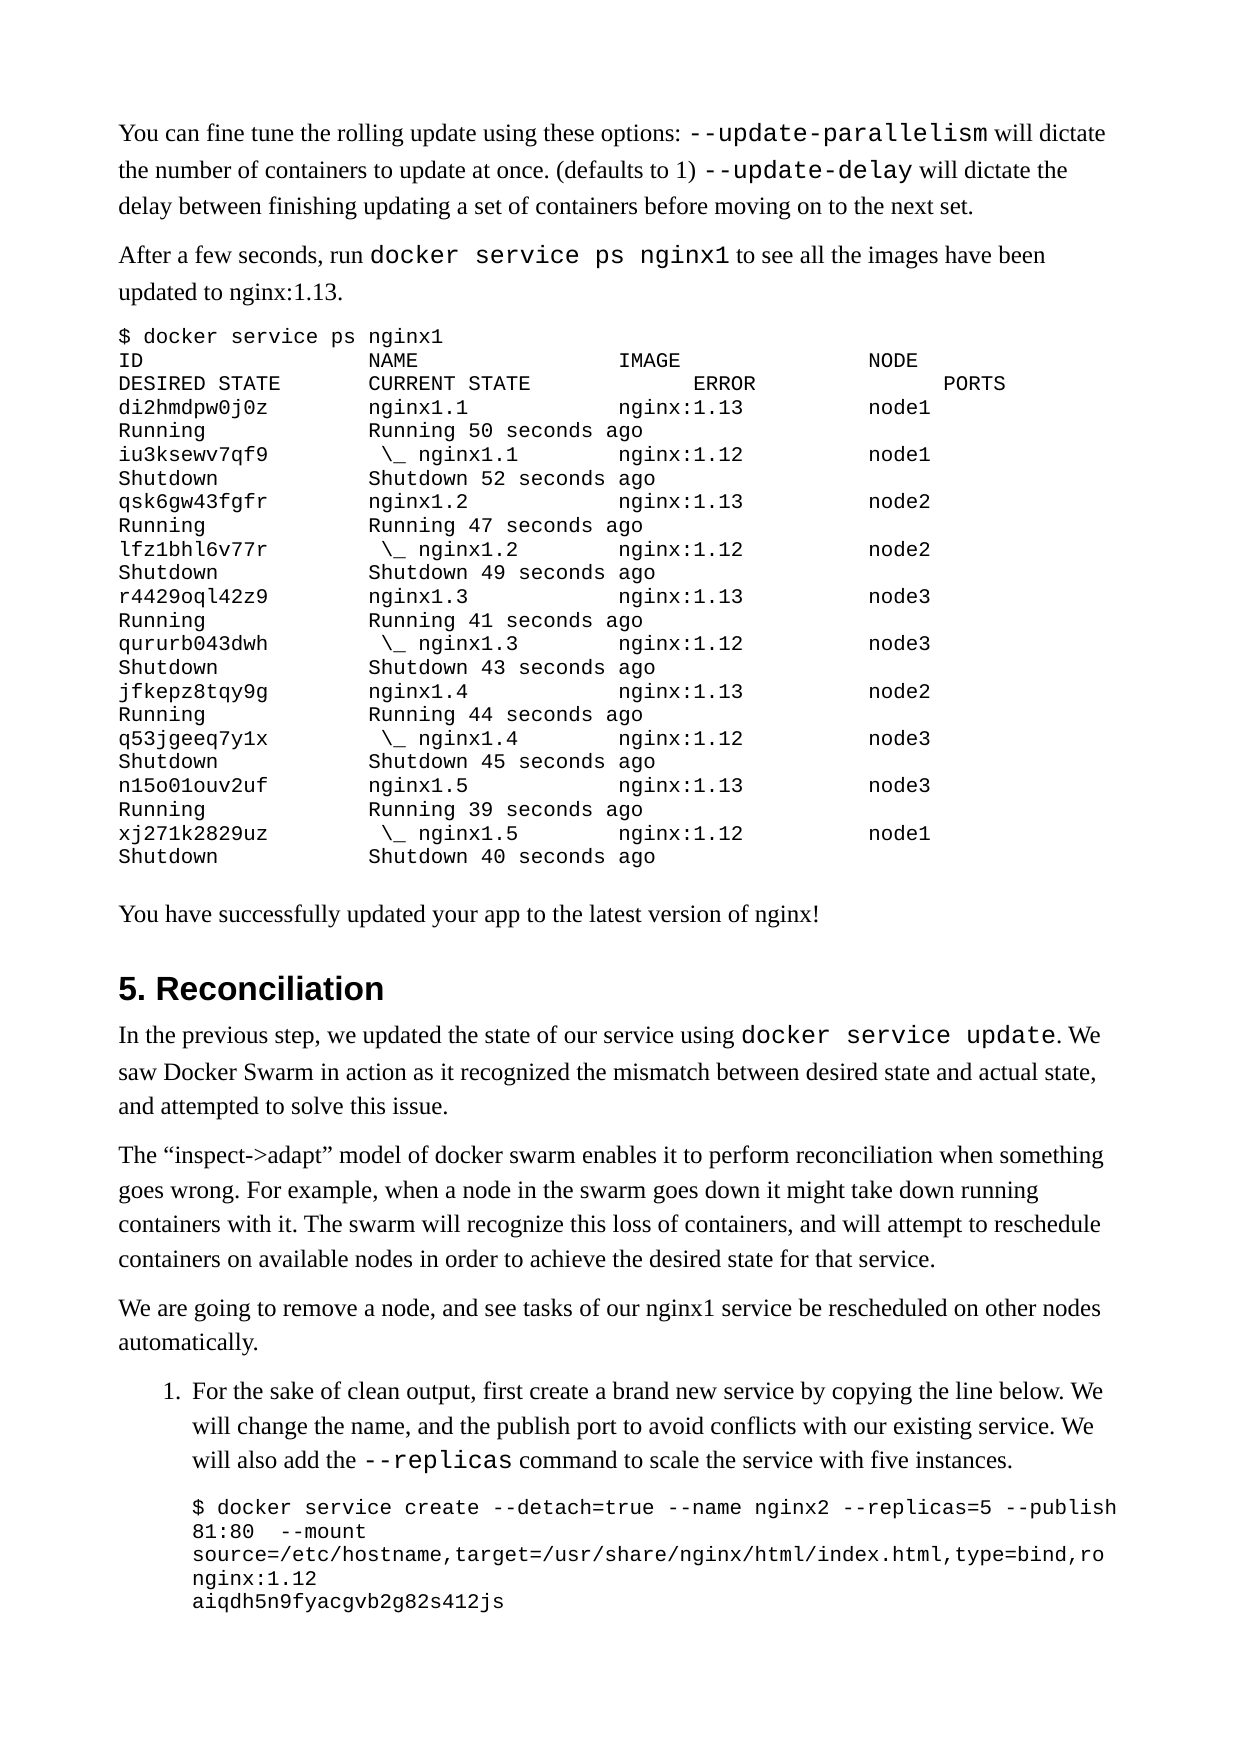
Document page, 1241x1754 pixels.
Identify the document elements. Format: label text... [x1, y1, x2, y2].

text n15o01ouv2uf nginx1.5 nginx:1.13 node3 Running Running 39 seconds ago [118, 775, 1122, 822]
text lfz1bhl6v77r \_ nginx1.2 nginx:1.12 node2 Shutdown Shutdown 49 seconds ago [118, 539, 1122, 586]
text di2hmdpw0j0z nginx1.1 nginx:1.13 node1 Running Running 50 seconds ago [118, 397, 1122, 444]
list $ docker service create --detach=true --name nginx2 --replicas=5 --publish 81:80 --mount source=/etc/hostname,target=/usr/share/nginx/html/index.html,type=bind,ro nginx:1.12 [162, 1497, 1122, 1592]
text jfkepz8tqy9g nginx1.4 nginx:1.13 node2 Running Running 44 seconds ago [118, 681, 1122, 728]
list aiqdh5n9fyacgvb2g82s412js [162, 1592, 1122, 1615]
text The “inspect->adapt” model of docker swarm enables it to perform reconciliation when something goes wrong. For example, when a node in the swarm goes down it might take down running containers with it. The swarm will recognize this loss of containers, and will attempt to reschedule containers on available nodes in order to achieve the desired state for that service. [118, 1140, 1122, 1273]
text iu3ksewv7qf9 \_ nginx1.1 nginx:1.12 node1 Shutdown Shutdown 52 seconds ago [118, 444, 1122, 491]
list For the sake of clean output, first create a brand new service by copying the line below. We will change the name, and the publish port to avoid conflicts with our existing service. We will also add the --replicas command to scale the service with five instances. [162, 1376, 1122, 1476]
text You can fine tune the rolling update using these options: --update-parallelism will dictate the number of containers to update at once. (defaults to 1) --update-delay will dictate the delay between finishing updating a set of containers before moving on to the next set. [118, 118, 1122, 220]
text xj271k2829uz \_ nginx1.5 nginx:1.12 node1 Shutdown Shutdown 40 seconds ago [118, 822, 1122, 870]
text ID NAME IMAGE NODE DESIRED STATE CURRENT STATE ERROR PORTS [118, 349, 1122, 397]
text $ docker service ps nginx1 [118, 326, 1122, 349]
text r4429oql42z9 nginx1.3 nginx:1.13 node3 Running Running 41 seconds ago [118, 586, 1122, 633]
text You have successfully updated your app to the latest version of nginx! [118, 899, 1122, 928]
text qururb043dwh \_ nginx1.3 nginx:1.12 node3 Shutdown Shutdown 43 seconds ago [118, 633, 1122, 681]
text qsk6gw43fgfr nginx1.2 nginx:1.13 node2 Running Running 47 seconds ago [118, 491, 1122, 539]
text We are going to remove a node, and see tasks of our nginx1 service be rescheduled on other nodes automatically. [118, 1293, 1122, 1356]
text After a few seconds, run docker service ps nginx1 to see all the images have been updated to nginx:1.13. [118, 240, 1122, 306]
subtitle 5. Reconciliation [118, 969, 1122, 1008]
text q53jgeeq7y1x \_ nginx1.4 nginx:1.12 node3 Shutdown Shutdown 45 seconds ago [118, 728, 1122, 775]
text In the previous step, we updated the state of our service using docker service update. We saw Docker Swarm in action as it recognized the mismatch between desired state and actual state, and attempted to solve this issue. [118, 1020, 1122, 1120]
